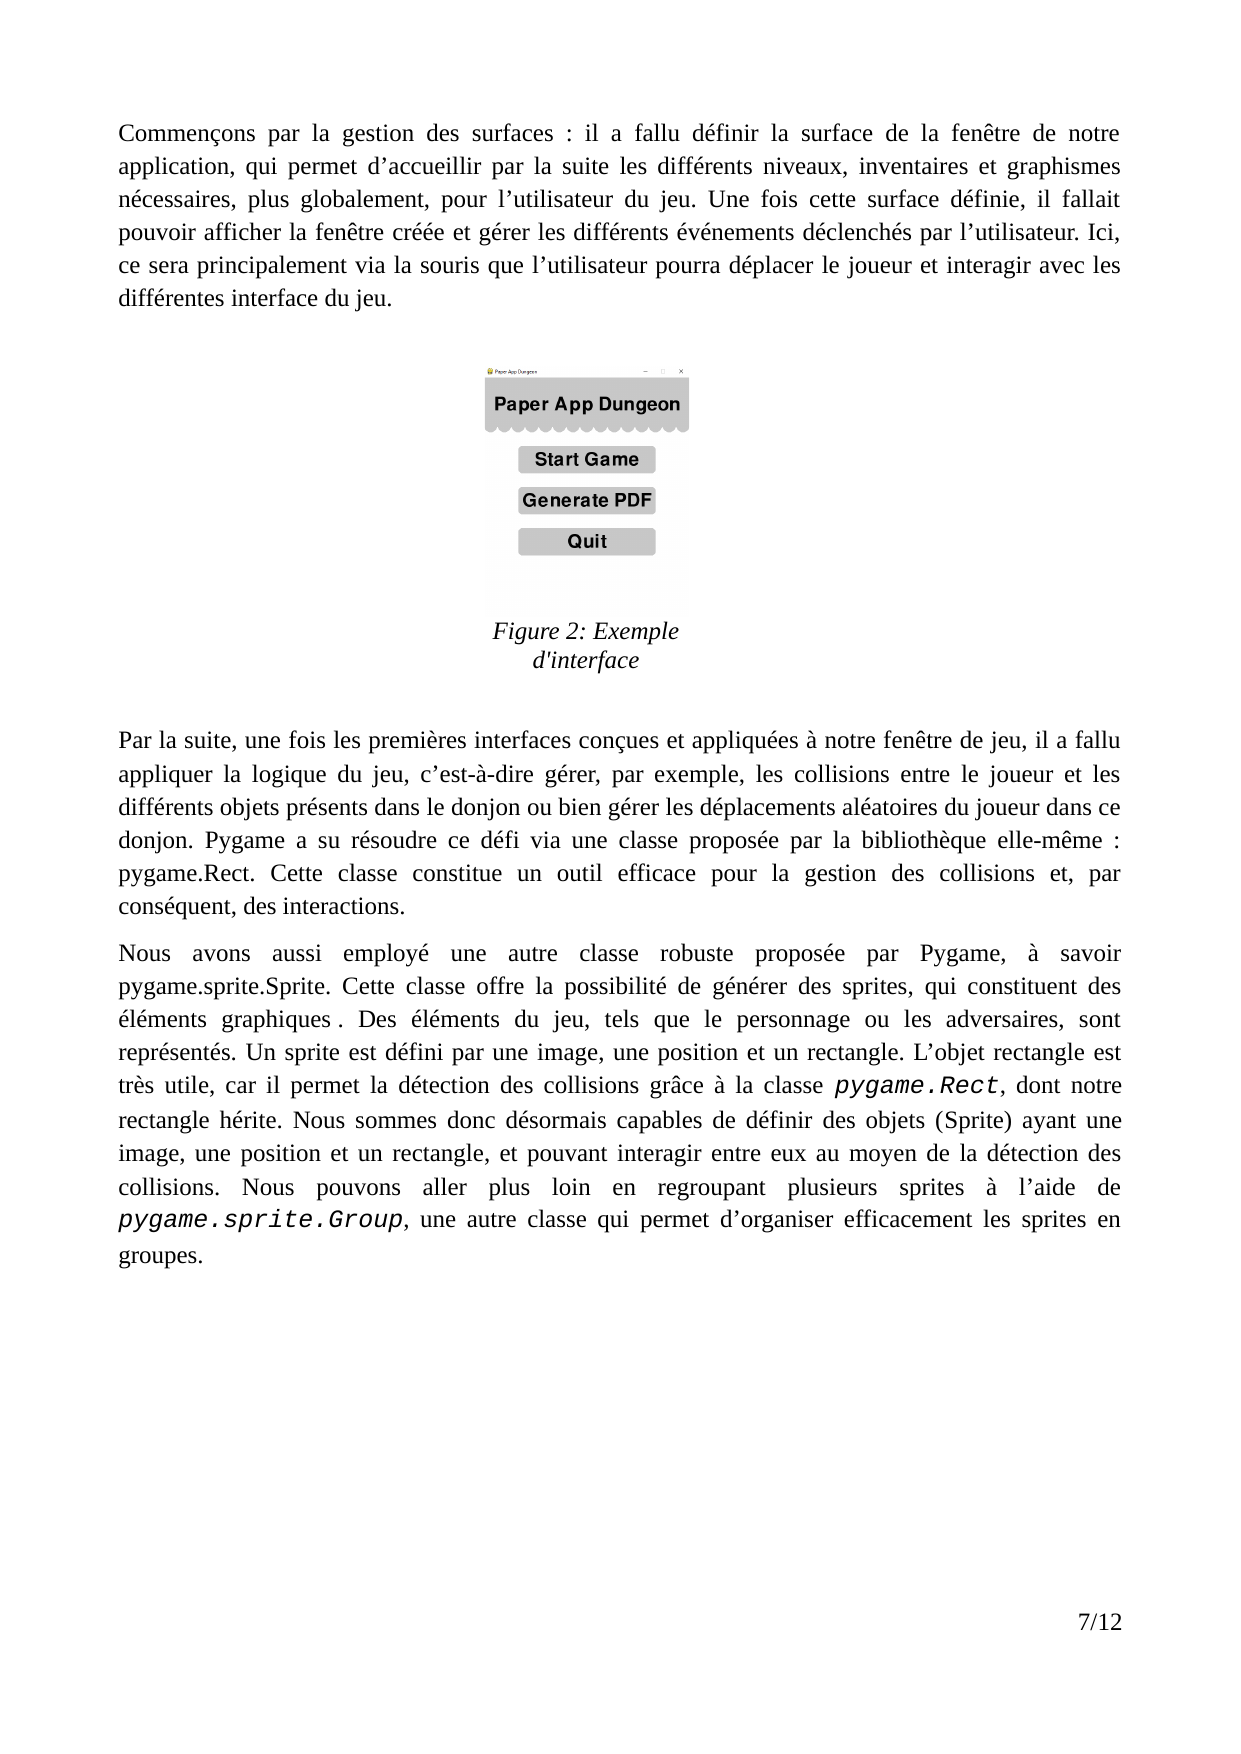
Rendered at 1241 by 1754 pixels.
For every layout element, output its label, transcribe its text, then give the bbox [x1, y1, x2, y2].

text Nous avons aussi employé une autre classe robuste proposée par Pygame, à savoir pygame.sprite.Sprite. Cette classe offre la possibilité de générer des sprites, qui constituent des éléments graphiques . Des éléments du jeu, tels que le personnage ou les adversaires, sont représentés. Un sprite est défini par une image, une position et un rectangle. L’objet rectangle est très utile, car il permet la détection des collisions grâce à la classe pygame.Rect, dont notre rectangle hérite. Nous sommes donc désormais capables de définir des objets (Sprite) ayant une image, une position et un rectangle, et pouvant interagir entre eux au moyen de la détection des collisions. Nous pouvons aller plus loin en regroupant plusieurs sprites à l’aide de pygame.sprite.Group, une autre classe qui permet d’organiser efficacement les sprites en groupes. [118, 938, 1122, 1268]
text Commençons par la gestion des surfaces : il a fallu définir la surface de la fenêtre de notre application, qui permet d’accueillir par la suite les différents niveaux, inventaires et graphismes nécessaires, plus globalement, pour l’utilisateur du jeu. Une fois cette surface définie, il fallait pouvoir afficher la fenêtre créée et gérer les différents événements déclenchés par l’utilisateur. Ici, ce sera principalement via la souris que l’utilisateur pourra déplacer le joueur et interagir avec les différentes interface du jeu. [118, 118, 1122, 312]
text Par la suite, une fois les premières interfaces conçues et appliquées à notre fenêtre de jeu, il a fallu appliquer la logique du jeu, c’est-à-dire gérer, par exemple, les collisions entre le joueur et les différents objets présents dans le donjon ou bien gérer les déplacements aléatoires du joueur dans ce donjon. Pygame a su résoudre ce défi via une classe proposée par la bibliothèque elle-même : pygame.Rect. Cette classe constitue un outil efficace pour la gestion des collisions et, par conséquent, des interactions. [118, 726, 1122, 919]
text Figure 2: Exemple d'interface [485, 617, 689, 674]
picture [484, 366, 690, 617]
